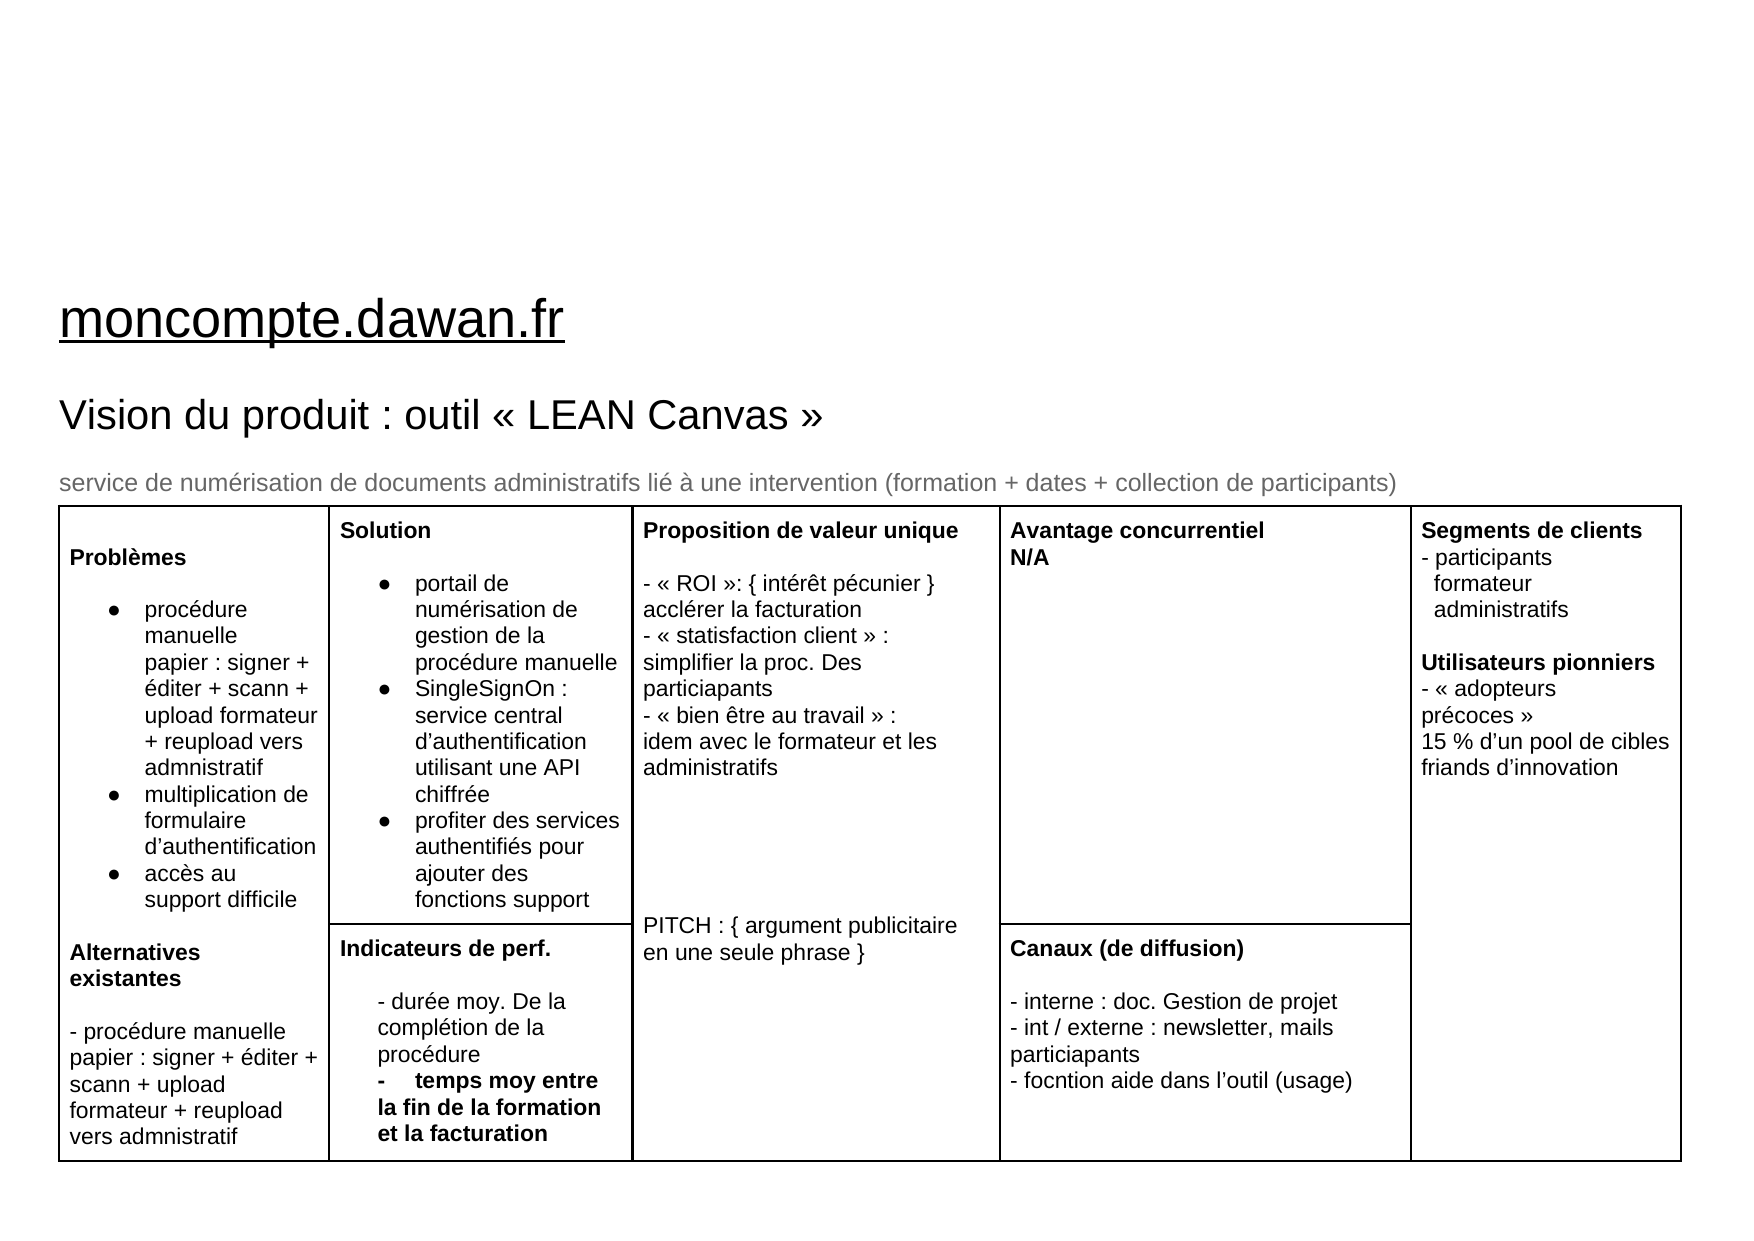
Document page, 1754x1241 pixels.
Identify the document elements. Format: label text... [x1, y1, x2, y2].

table_cell Canaux (de diffusion) - interne : doc. Gestion de projet - int / externe : newsletter, mails particiapants - focntion aide dans l’outil (usage) [1001, 925, 1410, 1160]
title moncompte.dawan.fr [59, 286, 1695, 349]
table_header Segments de clients - participants formateur administratifs Utilisateurs pionniers - « adopteurs précoces » 15 % d’un pool de cibles friands d’innovation [1412, 507, 1680, 1160]
table_header Avantage concurrentiel N/A [1001, 507, 1410, 923]
table_cell Indicateurs de perf. - durée moy. De la complétion de la procédure temps moy entre la fin de la formation et la facturation [330, 925, 631, 1160]
table_header Proposition de valeur unique - « ROI »: { intérêt pécunier } acclérer la facturation - « statisfaction client » : simplifier la proc. Des particiapants - « bien être au travail » : idem avec le formateur et les administratifs PITCH : { argument publicitaire en une seule phrase } [634, 507, 999, 1160]
subtitle Vision du produit : outil « LEAN Canvas » [59, 390, 1695, 438]
table_header Problèmes procédure manuelle papier : signer + éditer + scann + upload formateur + reupload vers admnistratif multiplication de formulaire d’authentification accès au support difficile Alternatives existantes - procédure manuelle papier : signer + éditer + scann + upload formateur + reupload vers admnistratif [60, 507, 328, 1160]
table_header Solution portail de numérisation de gestion de la procédure manuelle SingleSignOn : service central d’authentification utilisant une API chiffrée profiter des services authentifiés pour ajouter des fonctions support [330, 507, 631, 923]
subtitle service de numérisation de documents administratifs lié à une intervention (formation + dates + collection de participants) [59, 467, 1695, 496]
